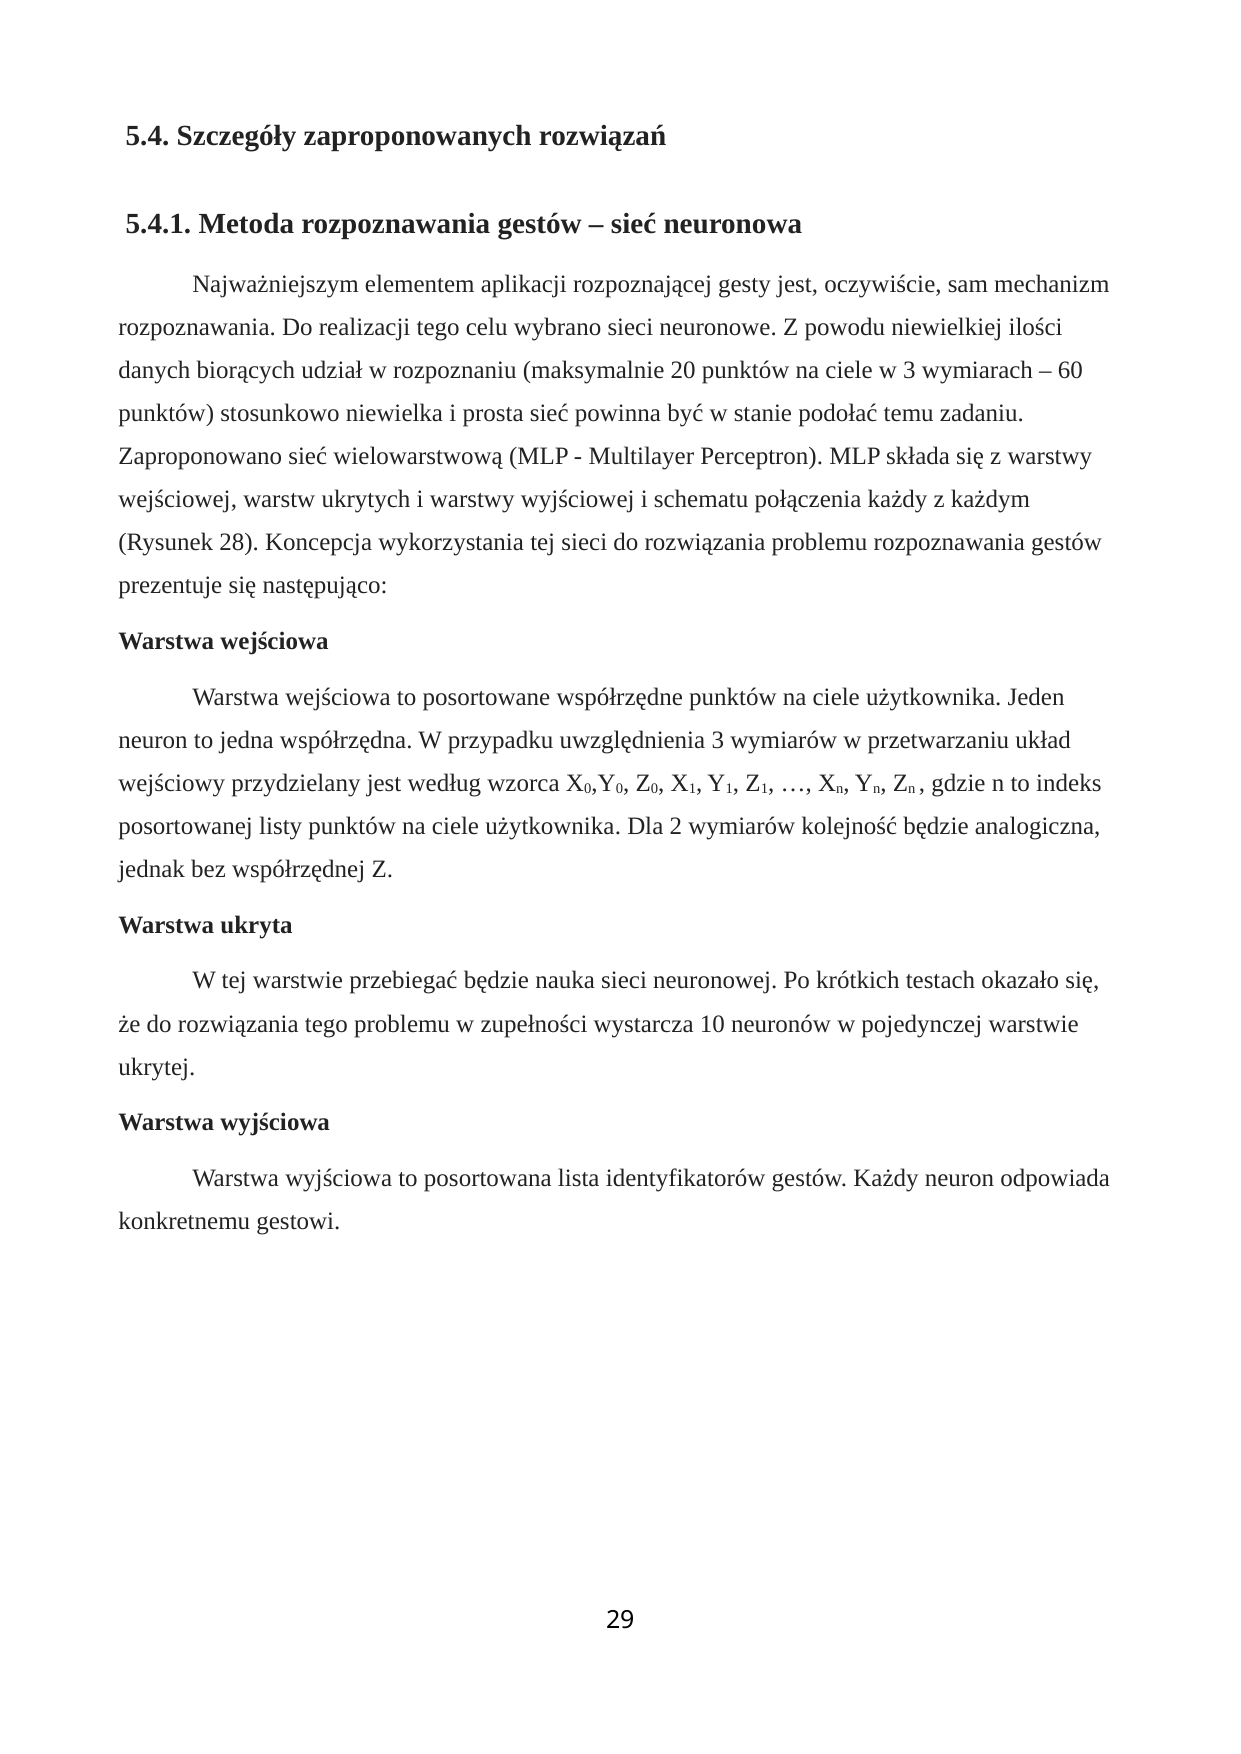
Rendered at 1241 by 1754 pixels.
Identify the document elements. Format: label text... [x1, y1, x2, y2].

text Warstwa wejściowa to posortowane współrzędne punktów na ciele użytkownika. Jeden neuron to jedna współrzędna. W przypadku uwzględnienia 3 wymiarów w przetwarzaniu układ wejściowy przydzielany jest według wzorca X0,Y0, Z0, X1, Y1, Z1, …, Xn, Yn, Zn , gdzie n to indeks posortowanej listy punktów na ciele użytkownika. Dla 2 wymiarów kolejność będzie analogiczna, jednak bez współrzędnej Z. [118, 682, 1122, 883]
text Warstwa wyjściowa to posortowana lista identyfikatorów gestów. Każdy neuron odpowiada konkretnemu gestowi. [118, 1163, 1122, 1235]
text Najważniejszym elementem aplikacji rozpoznającej gesty jest, oczywiście, sam mechanizm rozpoznawania. Do realizacji tego celu wybrano sieci neuronowe. Z powodu niewielkiej ilości danych biorących udział w rozpoznaniu (maksymalnie 20 punktów na ciele w 3 wymiarach – 60 punktów) stosunkowo niewielka i prosta sieć powinna być w stanie podołać temu zadaniu. Zaproponowano sieć wielowarstwową (MLP - Multilayer Perceptron). MLP składa się z warstwy wejściowej, warstw ukrytych i warstwy wyjściowej i schematu połączenia każdy z każdym (Rysunek 28). Koncepcja wykorzystania tej sieci do rozwiązania problemu rozpoznawania gestów prezentuje się następująco: [118, 269, 1122, 599]
text Warstwa wyjściowa [118, 1107, 1122, 1136]
text Warstwa wejściowa [118, 626, 1122, 655]
text Warstwa ukryta [118, 910, 1122, 939]
subtitle Metoda rozpoznawania gestów – sieć neuronowa [118, 206, 1122, 239]
text W tej warstwie przebiegać będzie nauka sieci neuronowej. Po krótkich testach okazało się, że do rozwiązania tego problemu w zupełności wystarcza 10 neuronów w pojedynczej warstwie ukrytej. [118, 966, 1122, 1081]
subtitle Szczegóły zaproponowanych rozwiązań [118, 118, 1122, 152]
